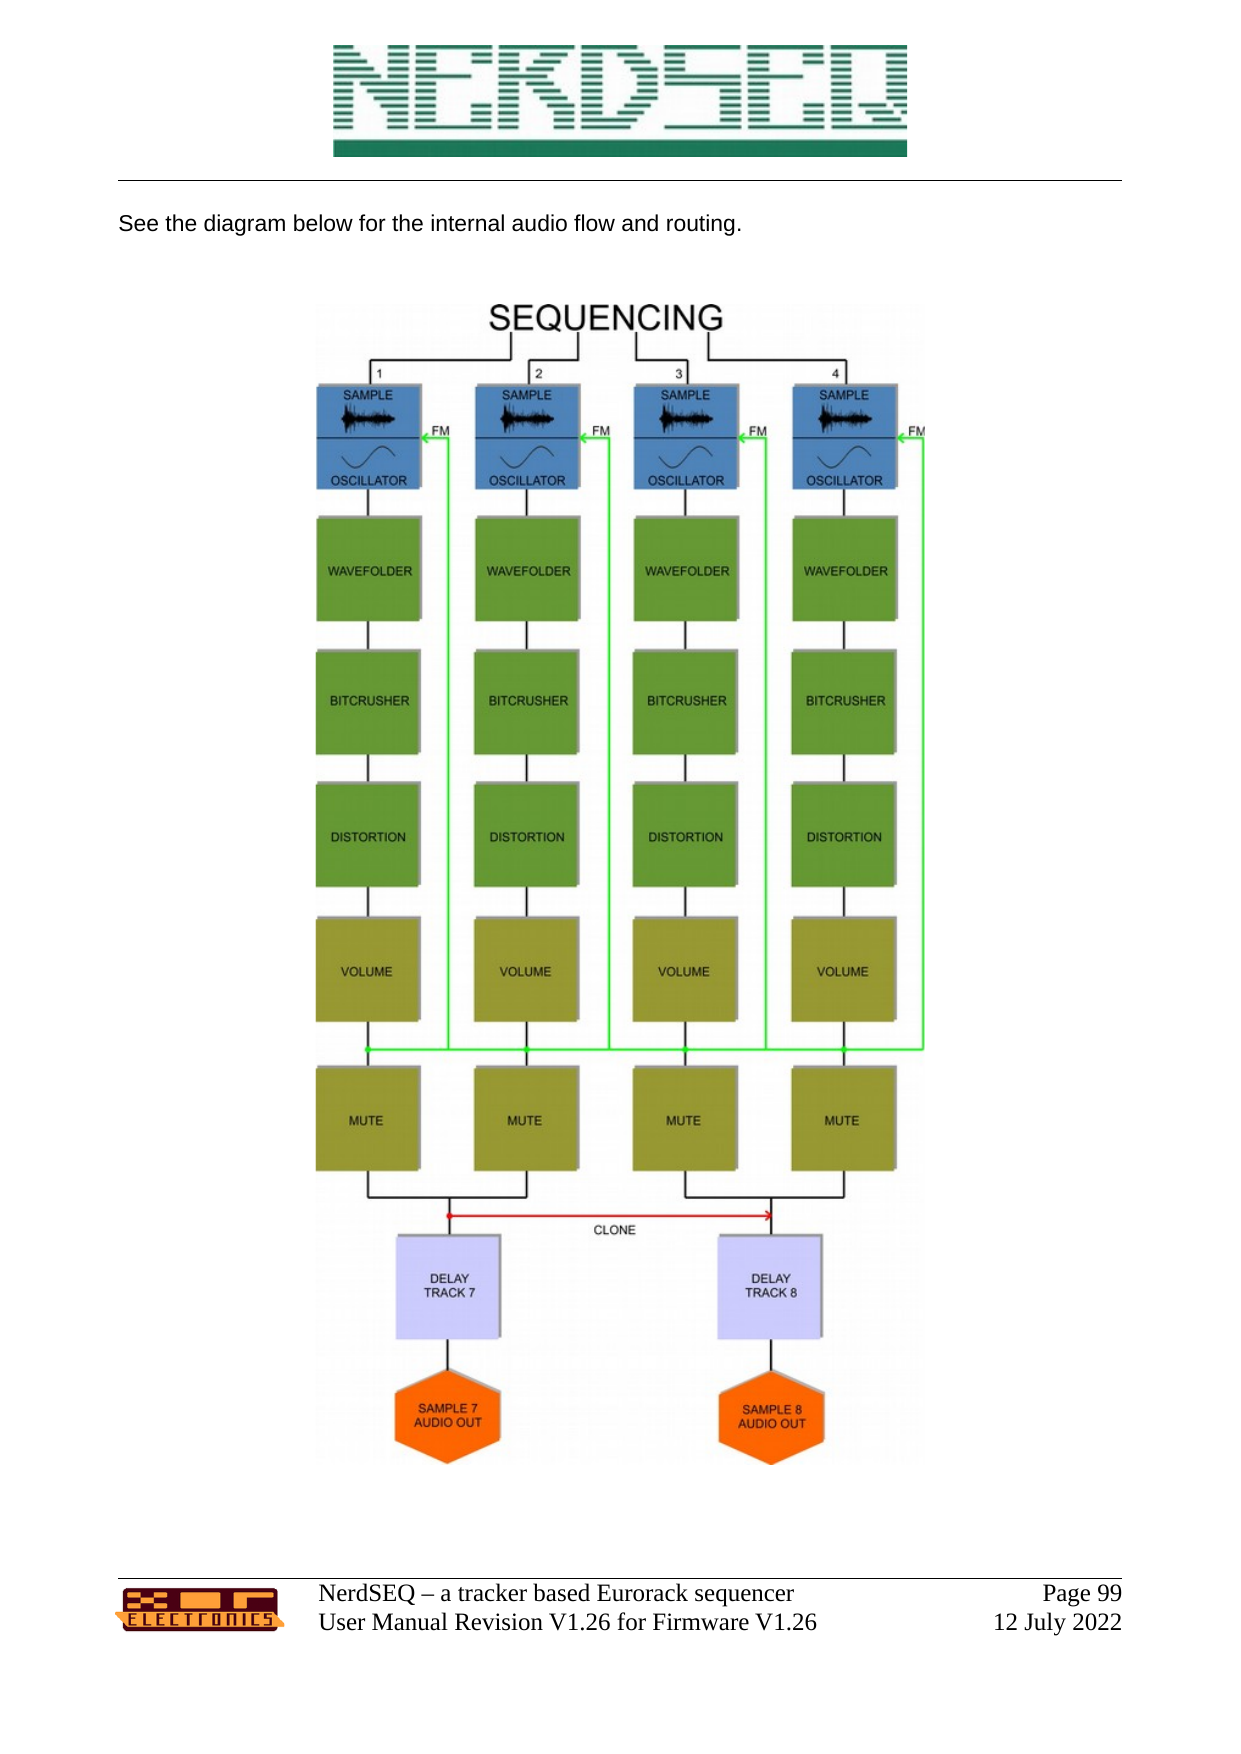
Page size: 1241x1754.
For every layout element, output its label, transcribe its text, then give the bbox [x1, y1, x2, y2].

picture [333, 45, 908, 157]
picture [315, 304, 925, 1465]
text See the diagram below for the internal audio flow and routing. [118, 209, 1122, 236]
picture [115, 1584, 285, 1634]
